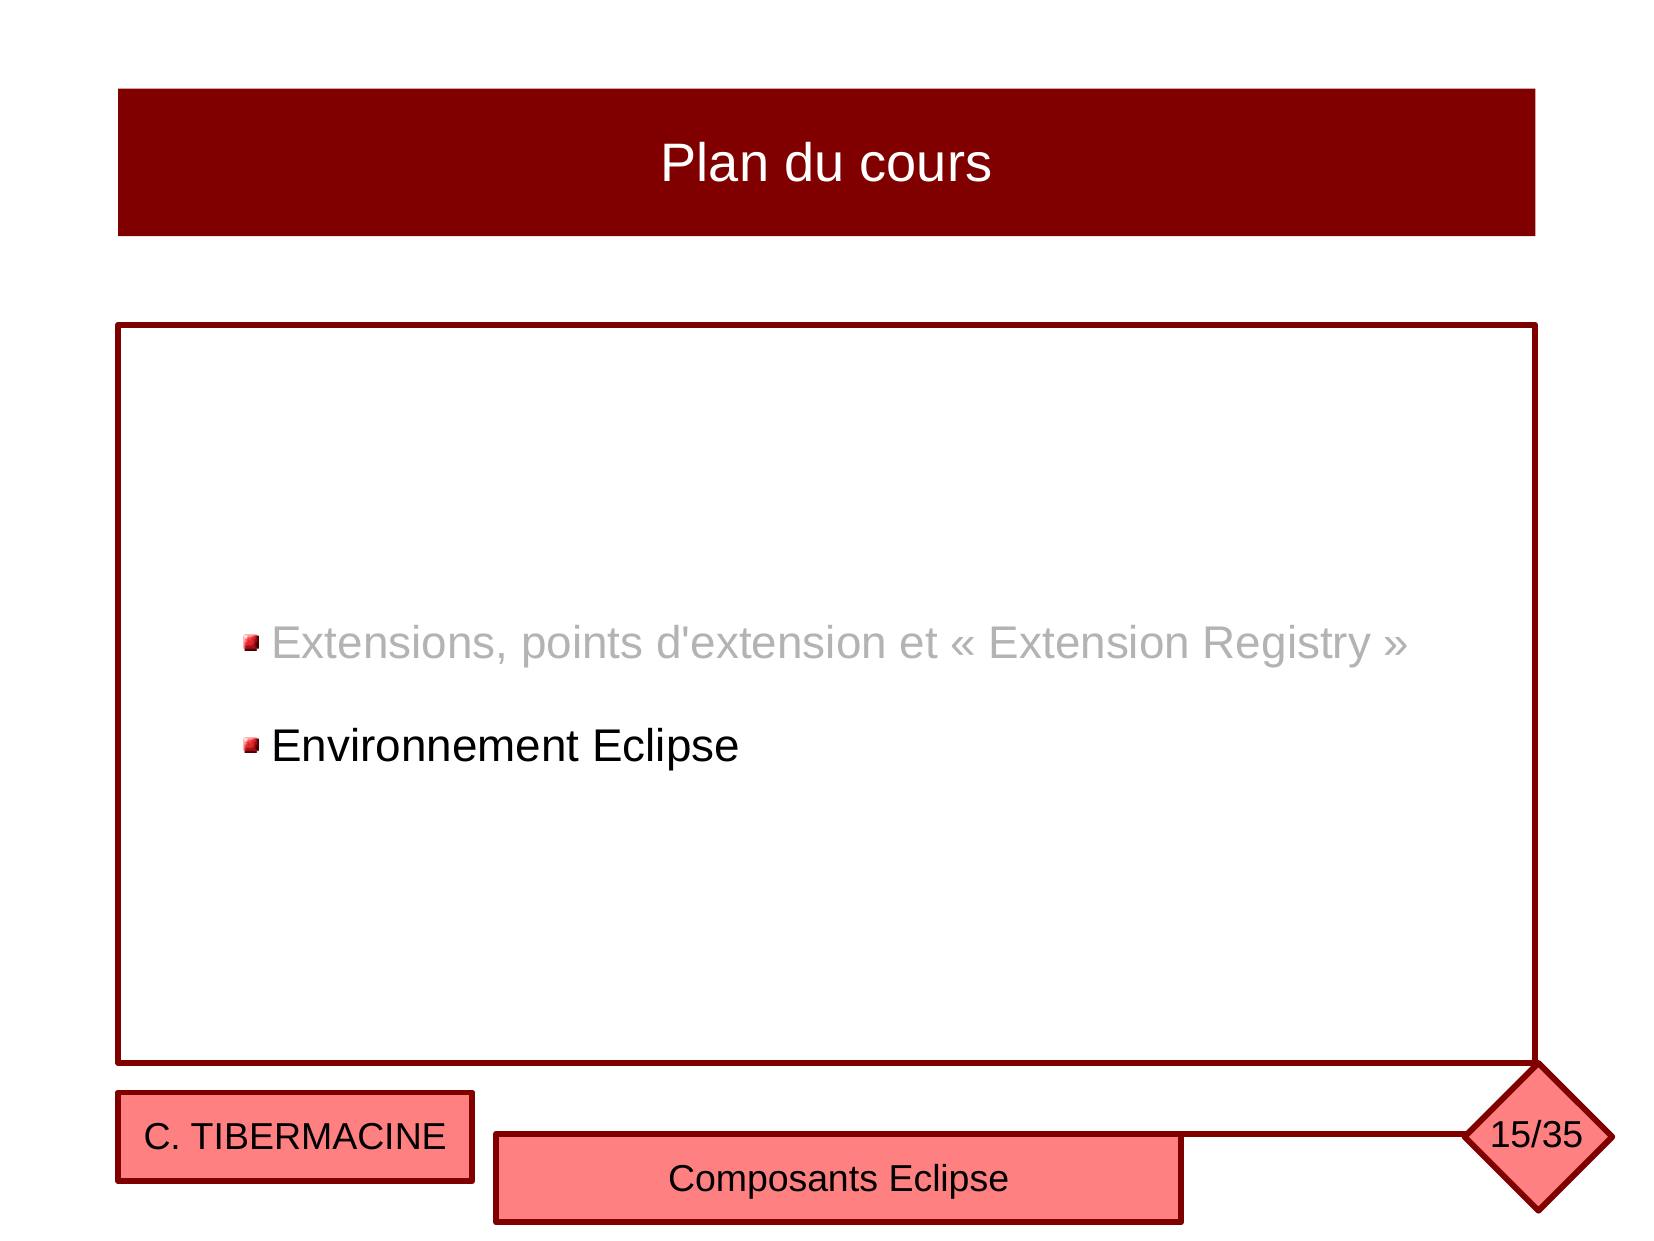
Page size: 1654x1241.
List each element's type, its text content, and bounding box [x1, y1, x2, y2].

picture [243, 634, 259, 651]
text_box Plan du cours [118, 88, 1536, 237]
text_box [1495, 1062, 1582, 1106]
text_box Composants Eclipse [496, 1133, 1182, 1223]
text_box [1490, 1163, 1587, 1211]
picture [243, 737, 259, 753]
text_box [1464, 1126, 1475, 1148]
text_box <numéro>/35 [1475, 1106, 1654, 1163]
text_box Extensions, points d'extension et « Extension Registry » Environnement Eclipse [118, 324, 1536, 1063]
text_box C. TIBERMACINE [118, 1092, 473, 1182]
